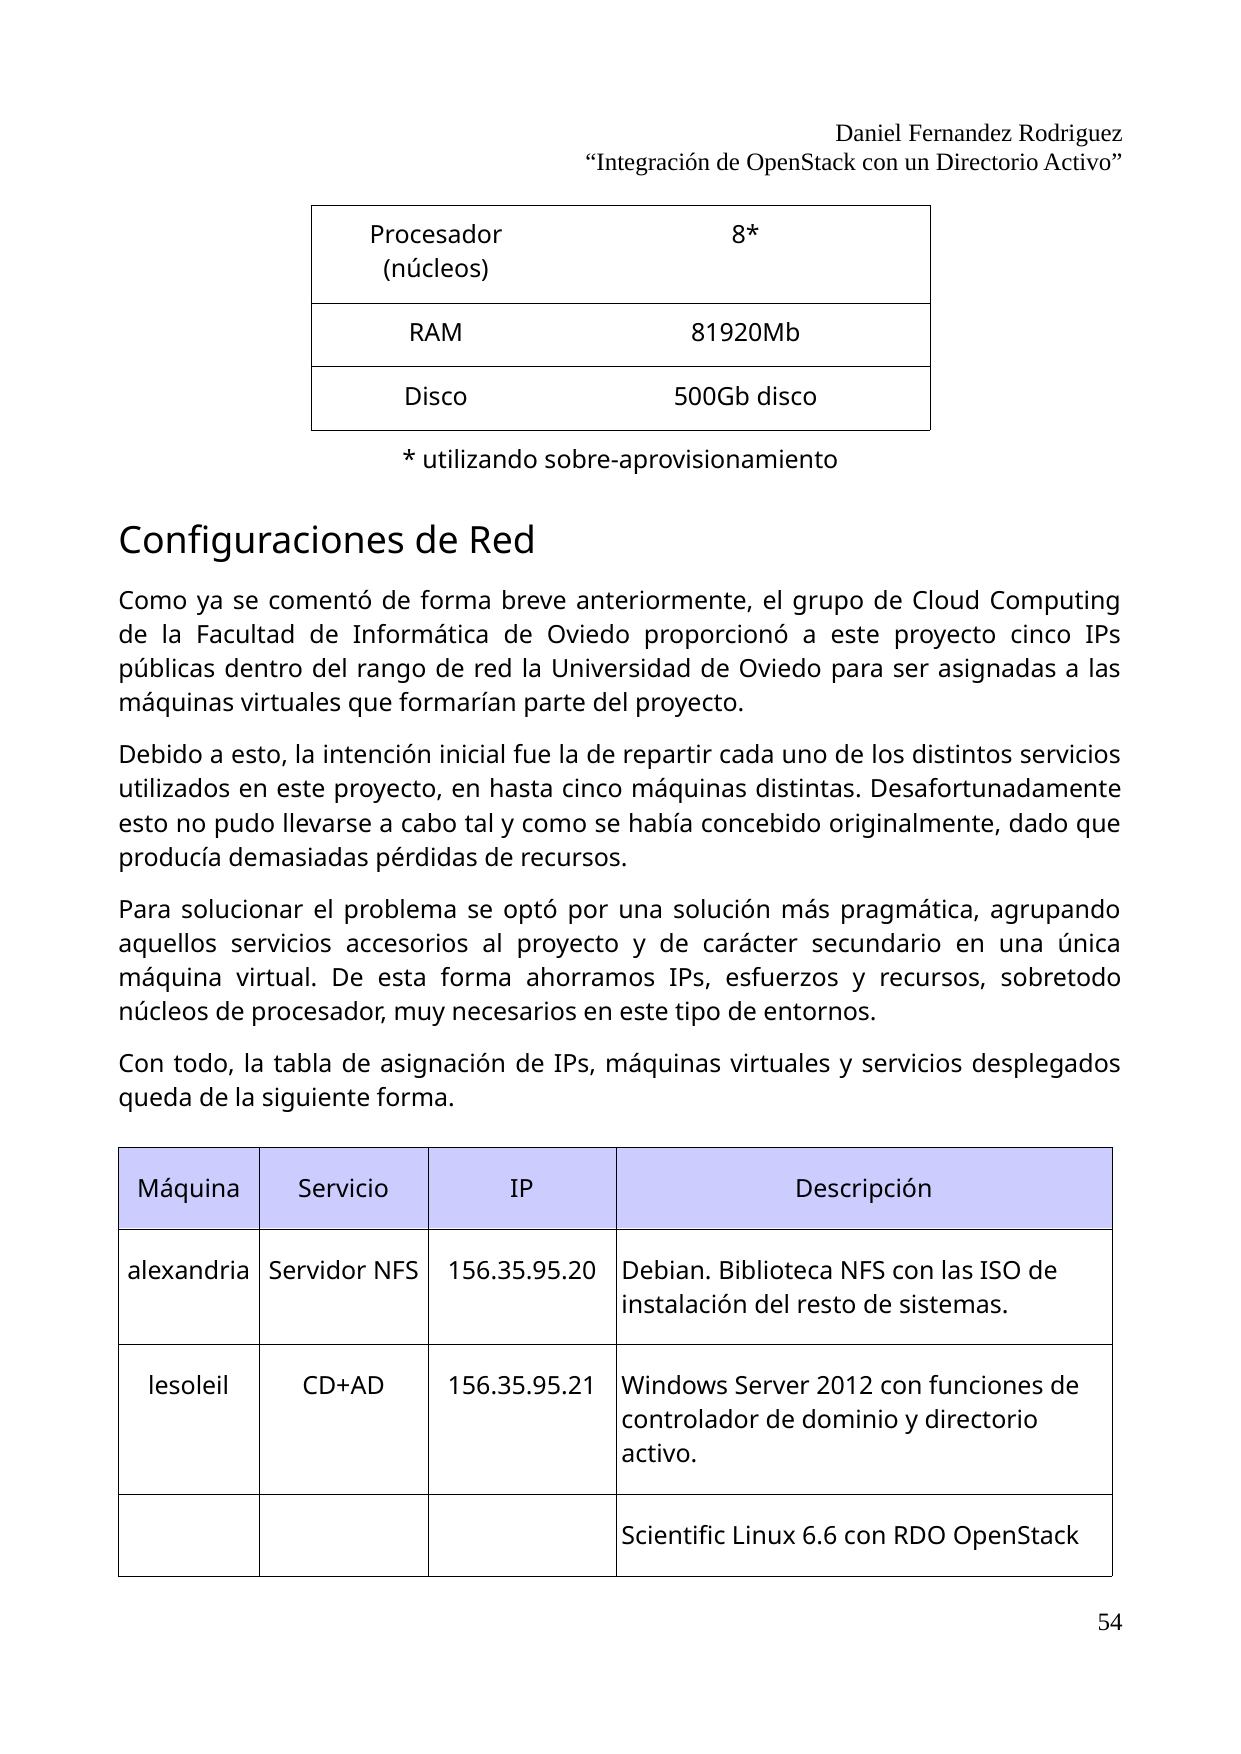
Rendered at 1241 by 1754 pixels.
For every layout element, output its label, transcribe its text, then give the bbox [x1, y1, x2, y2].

table_cell 156.35.95.20 [429, 1230, 616, 1344]
table_cell RAM [312, 304, 561, 366]
table_cell [119, 1495, 259, 1576]
table_header IP [429, 1148, 616, 1228]
table_header Descripción [617, 1148, 1112, 1228]
table_cell Servidor NFS [260, 1230, 428, 1344]
table_cell 500Gb disco [561, 367, 930, 430]
table_cell CD+AD [260, 1345, 428, 1494]
table_cell Windows Server 2012 con funciones de controlador de dominio y directorio activo. [617, 1345, 1112, 1494]
table_cell lesoleil [119, 1345, 259, 1494]
table_cell Procesador (núcleos) [312, 206, 561, 303]
table_cell 81920Mb [561, 304, 930, 366]
table_cell Scientific Linux 6.6 con RDO OpenStack [617, 1495, 1112, 1576]
text Como ya se comentó de forma breve anteriormente, el grupo de Cloud Computing de la Facultad de Informática de Oviedo proporcionó a este proyecto cinco IPs públicas dentro del rango de red la Universidad de Oviedo para ser asignadas a las máquinas virtuales que formarían parte del proyecto. [118, 583, 1122, 719]
table_cell [429, 1495, 616, 1576]
subtitle Configuraciones de Red [118, 513, 1122, 564]
table_cell 8* [561, 206, 930, 303]
table_header Servicio [260, 1148, 428, 1228]
text Con todo, la tabla de asignación de IPs, máquinas virtuales y servicios desplegados queda de la siguiente forma. [118, 1046, 1122, 1114]
table_cell 156.35.95.21 [429, 1345, 616, 1494]
table_header Máquina [119, 1148, 259, 1228]
text * utilizando sobre-aprovisionamiento [118, 442, 1122, 476]
table_cell [260, 1495, 428, 1576]
table_cell Disco [312, 367, 561, 430]
table_cell alexandria [119, 1230, 259, 1344]
text Debido a esto, la intención inicial fue la de repartir cada uno de los distintos servicios utilizados en este proyecto, en hasta cinco máquinas distintas. Desafortunadamente esto no pudo llevarse a cabo tal y como se había concebido originalmente, dado que producía demasiadas pérdidas de recursos. [118, 737, 1122, 873]
text Para solucionar el problema se optó por una solución más pragmática, agrupando aquellos servicios accesorios al proyecto y de carácter secundario en una única máquina virtual. De esta forma ahorramos IPs, esfuerzos y recursos, sobretodo núcleos de procesador, muy necesarios en este tipo de entornos. [118, 891, 1122, 1028]
table_cell Debian. Biblioteca NFS con las ISO de instalación del resto de sistemas. [617, 1230, 1112, 1344]
